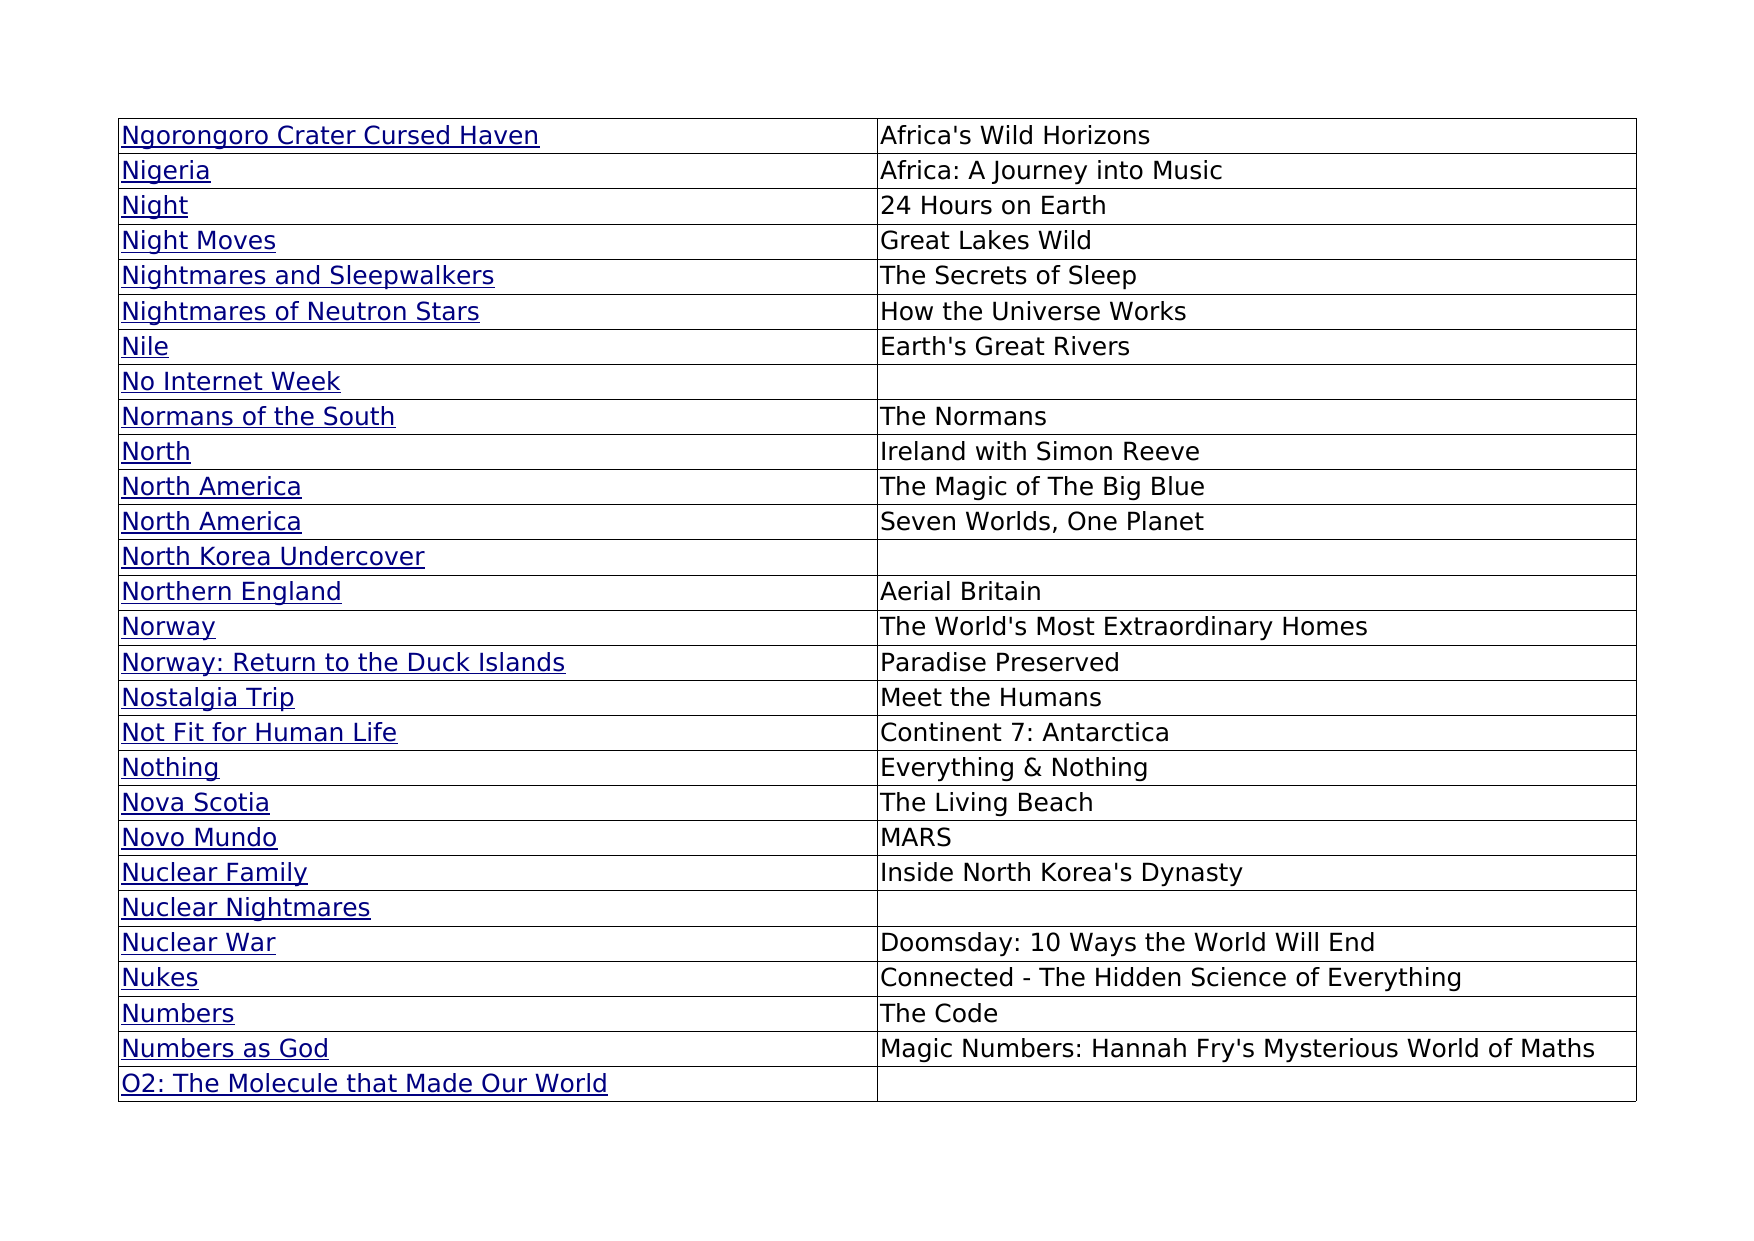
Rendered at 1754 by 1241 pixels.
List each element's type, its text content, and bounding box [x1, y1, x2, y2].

table_cell [878, 365, 1636, 399]
table_cell How the Universe Works [878, 295, 1636, 329]
table_cell Normans of the South [119, 400, 877, 434]
table_cell Numbers [119, 997, 877, 1031]
table_cell The Living Beach [878, 786, 1636, 820]
table_cell Nuclear Family [119, 856, 877, 890]
table_cell [878, 540, 1636, 574]
table_cell The Secrets of Sleep [878, 260, 1636, 294]
table_cell The World's Most Extraordinary Homes [878, 611, 1636, 645]
table_cell Seven Worlds, One Planet [878, 505, 1636, 539]
table_cell North America [119, 505, 877, 539]
table_cell Ireland with Simon Reeve [878, 435, 1636, 469]
table_cell Aerial Britain [878, 576, 1636, 609]
table_cell Numbers as God [119, 1032, 877, 1066]
table_cell Nukes [119, 962, 877, 996]
table_cell North America [119, 470, 877, 504]
table_cell Continent 7: Antarctica [878, 716, 1636, 750]
table_cell Africa: A Journey into Music [878, 154, 1636, 188]
table_cell North [119, 435, 877, 469]
table_cell North Korea Undercover [119, 540, 877, 574]
table_cell Nostalgia Trip [119, 681, 877, 715]
table_cell Norway: Return to the Duck Islands [119, 646, 877, 680]
table_cell Nigeria [119, 154, 877, 188]
table_cell Inside North Korea's Dynasty [878, 856, 1636, 890]
table_cell Everything & Nothing [878, 751, 1636, 785]
table_cell Africa's Wild Horizons [878, 119, 1636, 153]
table_cell Paradise Preserved [878, 646, 1636, 680]
table_cell Nightmares of Neutron Stars [119, 295, 877, 329]
table_cell Nova Scotia [119, 786, 877, 820]
table_cell No Internet Week [119, 365, 877, 399]
table_cell O2: The Molecule that Made Our World [119, 1067, 877, 1101]
table_cell Night Moves [119, 225, 877, 258]
table_cell The Normans [878, 400, 1636, 434]
table_cell Nothing [119, 751, 877, 785]
table_cell [878, 891, 1636, 926]
table_cell Nuclear War [119, 927, 877, 961]
table_cell Magic Numbers: Hannah Fry's Mysterious World of Maths [878, 1032, 1636, 1066]
table_cell Night [119, 189, 877, 223]
table_cell Norway [119, 611, 877, 645]
table_cell Novo Mundo [119, 821, 877, 855]
table_cell Not Fit for Human Life [119, 716, 877, 750]
table_cell MARS [878, 821, 1636, 855]
table_cell The Code [878, 997, 1636, 1031]
table_cell Nightmares and Sleepwalkers [119, 260, 877, 294]
table_cell [878, 1067, 1636, 1101]
table_cell Nile [119, 330, 877, 364]
table_cell Nuclear Nightmares [119, 891, 877, 926]
table_cell Great Lakes Wild [878, 225, 1636, 258]
table_cell Meet the Humans [878, 681, 1636, 715]
table_cell Northern England [119, 576, 877, 609]
table_cell Connected - The Hidden Science of Everything [878, 962, 1636, 996]
table_cell Ngorongoro Crater Cursed Haven [119, 119, 877, 153]
table_cell 24 Hours on Earth [878, 189, 1636, 223]
table_cell Earth's Great Rivers [878, 330, 1636, 364]
table_cell Doomsday: 10 Ways the World Will End [878, 927, 1636, 961]
table_cell The Magic of The Big Blue [878, 470, 1636, 504]
